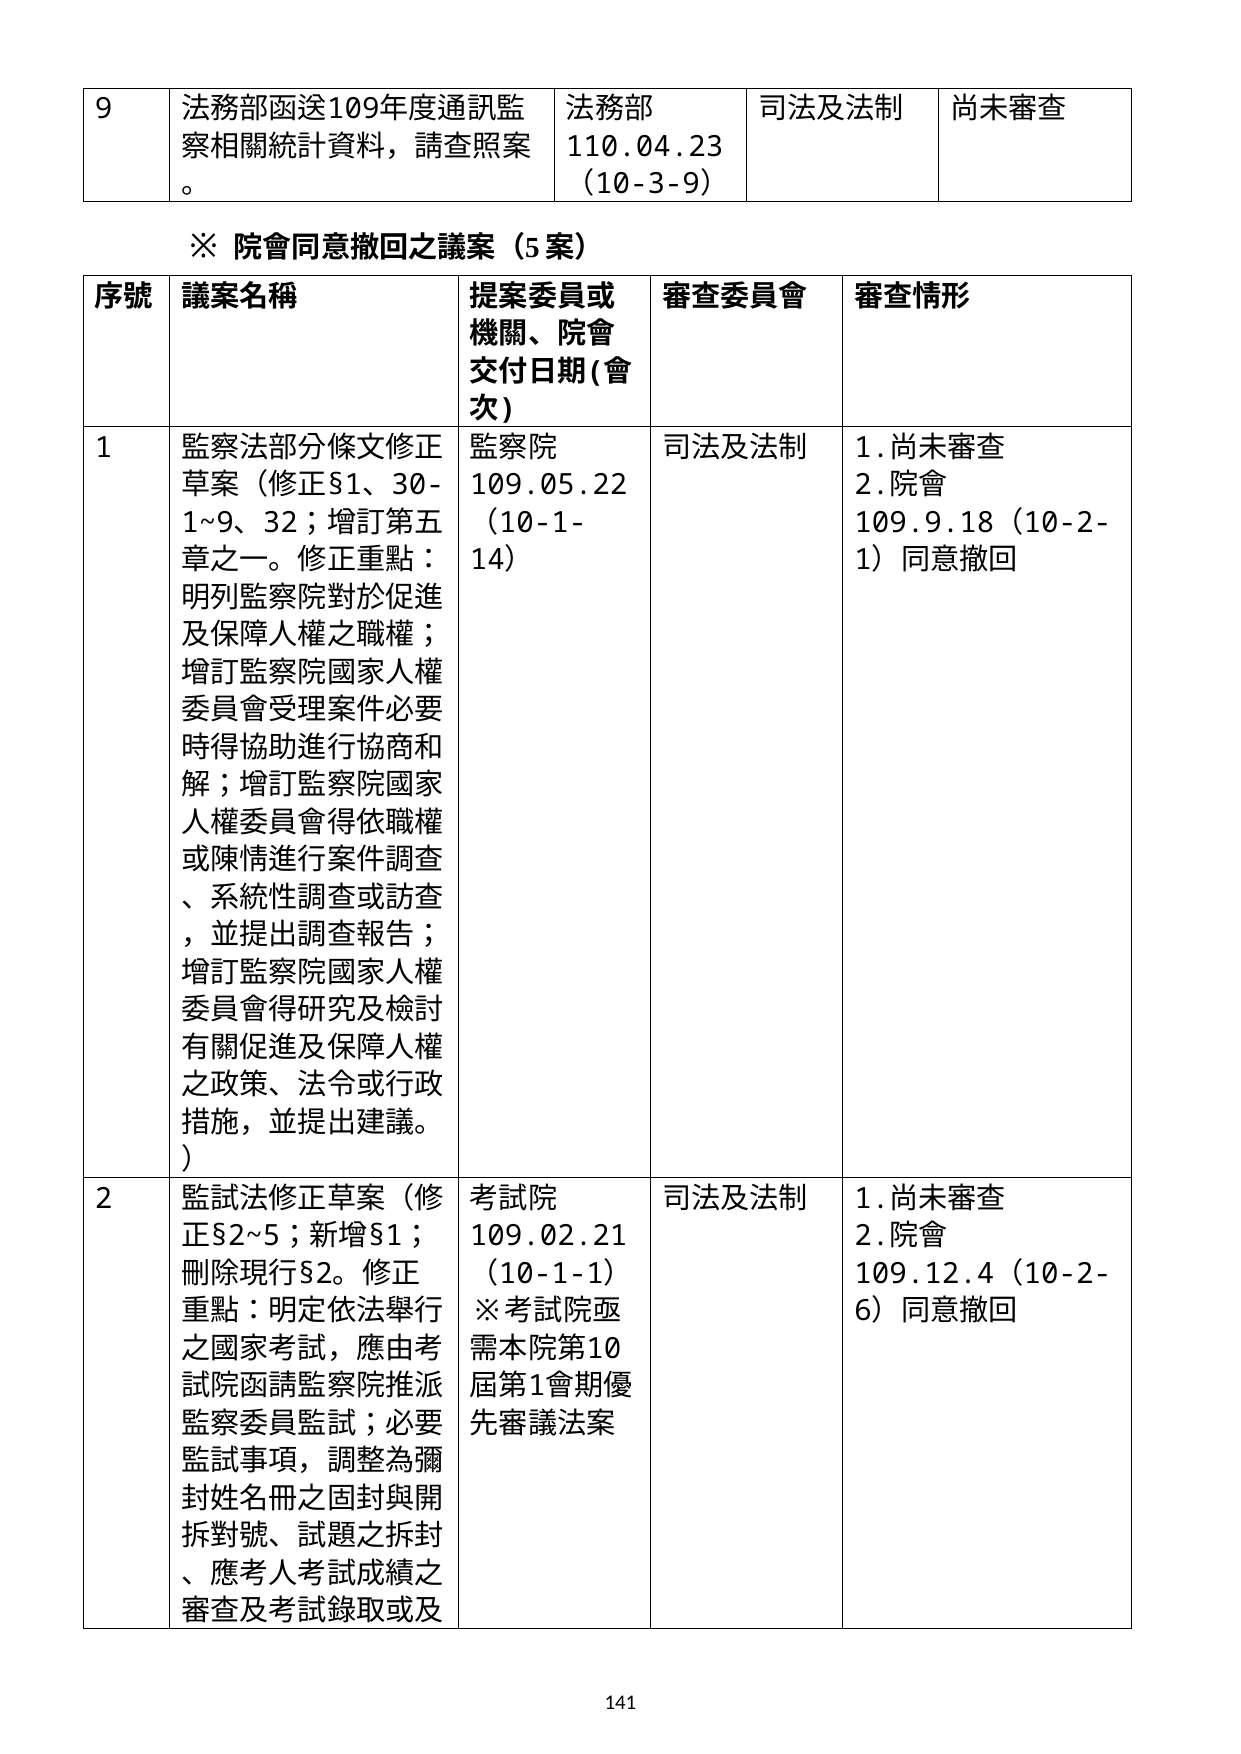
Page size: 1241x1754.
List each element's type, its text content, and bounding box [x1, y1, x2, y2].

table_header 審查情形 [843, 276, 1131, 426]
table_cell 司法及法制 [651, 1178, 842, 1628]
table_cell 司法及法制 [651, 427, 842, 1177]
table_cell 監試法修正草案（修正§2~5；新增§1；刪除現行§2。修正重點：明定依法舉行之國家考試，應由考試院函請監察院推派監察委員監試；必要監試事項，調整為彌封姓名冊之固封與開拆對號、試題之拆封、應考人考試成績之審查及考試錄取或及 [170, 1178, 458, 1628]
table_cell 1 [84, 427, 169, 1177]
table_cell 司法及法制 [747, 89, 938, 201]
table_cell 1.尚未審查 2.院會109.12.4（10-2-6）同意撤回 [843, 1178, 1131, 1628]
list 院會同意撤回之議案（5案） [183, 222, 1165, 267]
table_cell 監察法部分條文修正草案（修正§1、30-1~9、32；增訂第五章之一。修正重點：明列監察院對於促進及保障人權之職權；增訂監察院國家人權委員會受理案件必要時得協助進行協商和解；增訂監察院國家人權委員會得依職權或陳情進行案件調查、系統性調查或訪查，並提出調查報告；增訂監察院國家人權委員會得研究及檢討有關促進及保障人權之政策、法令或行政措施，並提出建議。） [170, 427, 458, 1177]
table_header 議案名稱 [170, 276, 458, 426]
table_cell 監察院 109.05.22 （10-1-14） [459, 427, 650, 1177]
table_cell 考試院 109.02.21 （10-1-1） ※考試院亟需本院第10屆第1會期優先審議法案 [459, 1178, 650, 1628]
table_cell 9 [84, 89, 169, 201]
table_header 序號 [84, 276, 169, 426]
table_cell 2 [84, 1178, 169, 1628]
table_cell 法務部 110.04.23 （10-3-9） [555, 89, 746, 201]
table_cell 1.尚未審查 2.院會109.9.18（10-2-1）同意撤回 [843, 427, 1131, 1177]
table_cell 尚未審查 [939, 89, 1131, 201]
table_header 提案委員或機關、院會交付日期(會次) [459, 276, 650, 426]
table_cell 法務部函送109年度通訊監察相關統計資料，請查照案。 [170, 89, 554, 201]
table_header 審查委員會 [651, 276, 842, 426]
